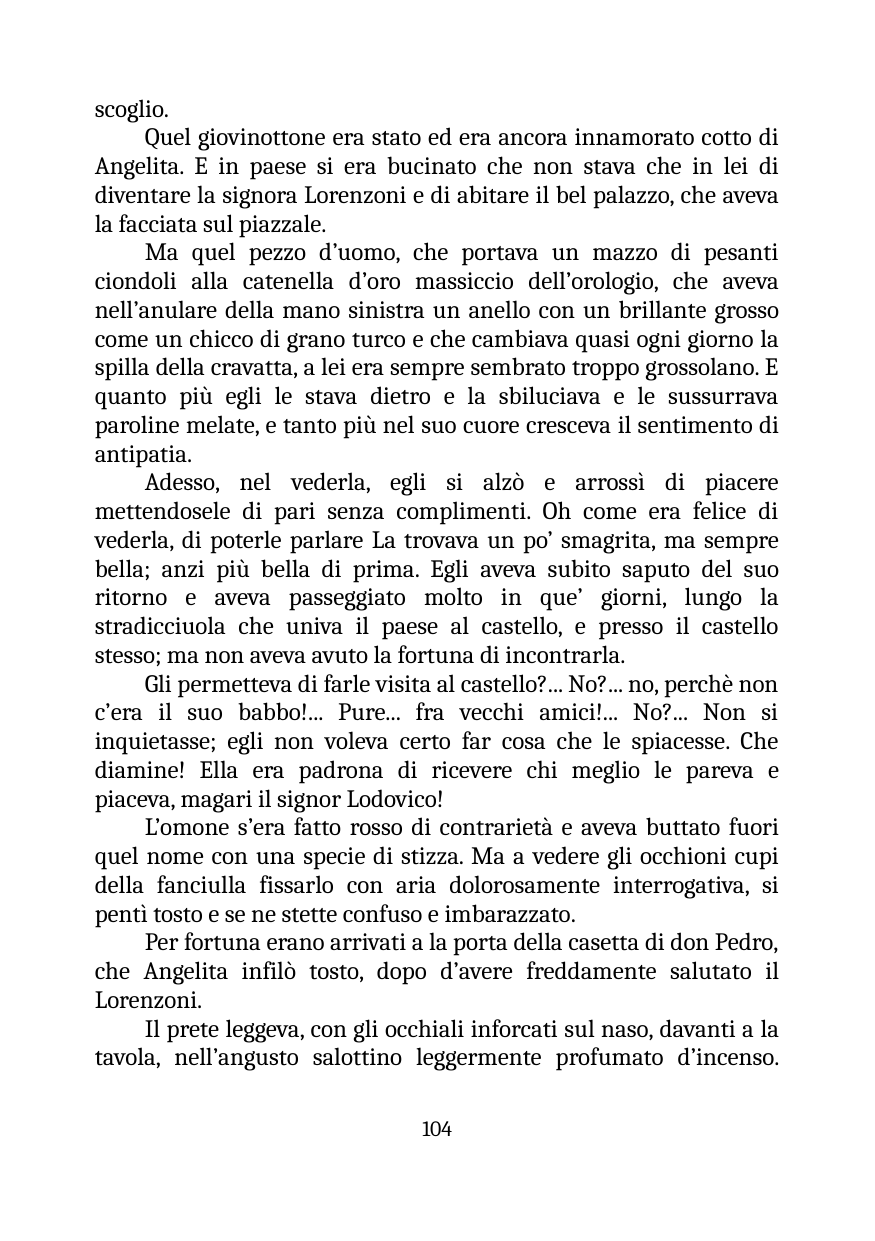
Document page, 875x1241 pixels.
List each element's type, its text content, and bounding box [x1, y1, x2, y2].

text Adesso, nel vederla, egli si alzò e arrossì di piacere mettendosele di pari senza complimenti. Oh come era felice di vederla, di poterle parlare La trovava un po’ smagrita, ma sempre bella; anzi più bella di prima. Egli aveva subito saputo del suo ritorno e aveva passeggiato molto in que’ giorni, lungo la stradicciuola che univa il paese al castello, e presso il castello stesso; ma non aveva avuto la fortuna di incontrarla. [94, 468, 779, 669]
text Per fortuna erano arrivati a la porta della casetta di don Pedro, che Angelita infilò tosto, dopo d’avere freddamente salutato il Lorenzoni. [94, 928, 779, 1014]
text L’omone s’era fatto rosso di contrarietà e aveva buttato fuori quel nome con una specie di stizza. Ma a vedere gli occhioni cupi della fanciulla fissarlo con aria dolorosamente interrogativa, si pentì tosto e se ne stette confuso e imbarazzato. [94, 813, 779, 928]
text scoglio. [94, 94, 779, 123]
text Gli permetteva di farle visita al castello?... No?... no, perchè non c’era il suo babbo!... Pure... fra vecchi amici!... No?... Non si inquietasse; egli non voleva certo far cosa che le spiacesse. Che diamine! Ella era padrona di ricevere chi meglio le pareva e piaceva, magari il signor Lodovico! [94, 669, 779, 813]
text Il prete leggeva, con gli occhiali inforcati sul naso, davanti a la tavola, nell’angusto salottino leggermente profumato d’incenso. [94, 1014, 779, 1072]
text Quel giovinottone era stato ed era ancora innamorato cotto di Angelita. E in paese si era bucinato che non stava che in lei di diventare la signora Lorenzoni e di abitare il bel palazzo, che aveva la facciata sul piazzale. [94, 123, 779, 238]
text Ma quel pezzo d’uomo, che portava un mazzo di pesanti ciondoli alla catenella d’oro massiccio dell’orologio, che aveva nell’anulare della mano sinistra un anello con un brillante grosso come un chicco di grano turco e che cambiava quasi ogni giorno la spilla della cravatta, a lei era sempre sembrato troppo grossolano. E quanto più egli le stava dietro e la sbiluciava e le sussurrava paroline melate, e tanto più nel suo cuore cresceva il sentimento di antipatia. [94, 238, 779, 468]
